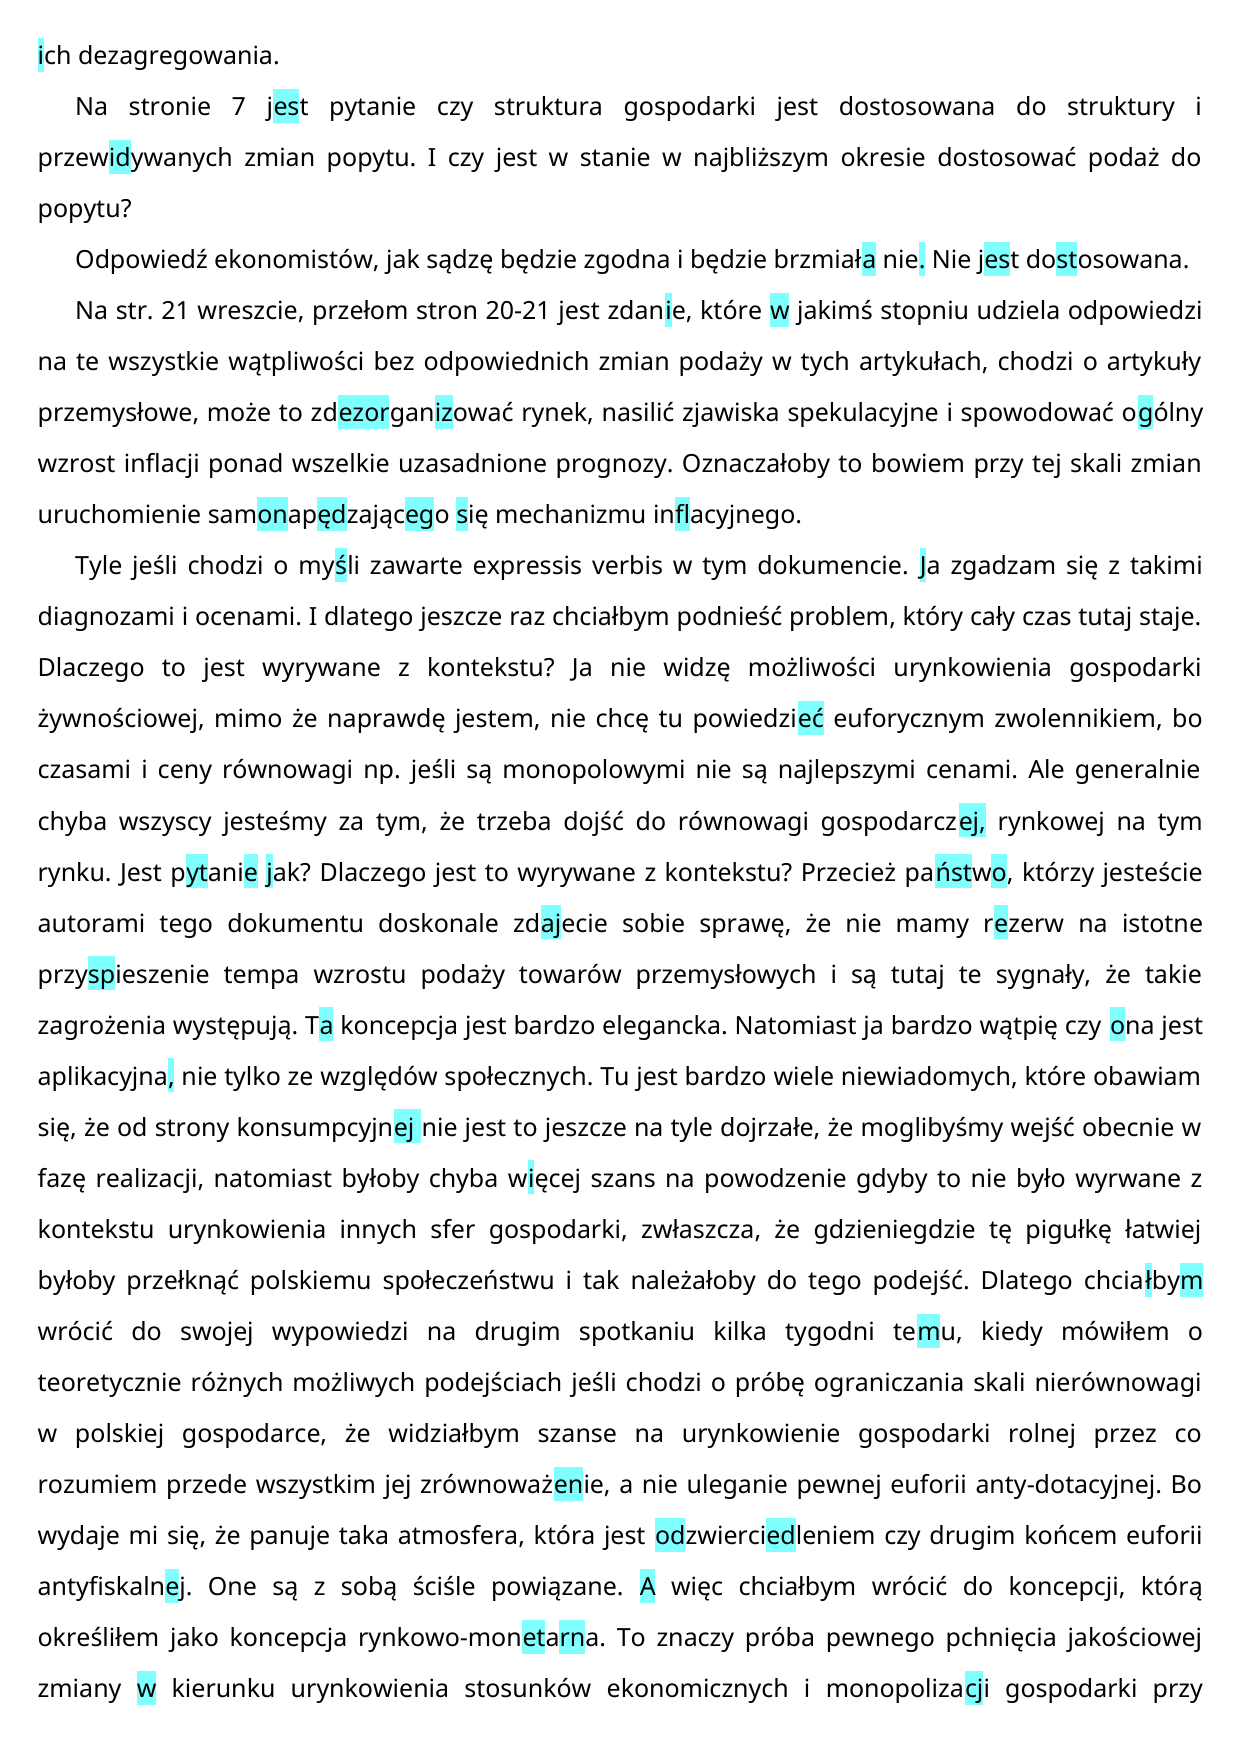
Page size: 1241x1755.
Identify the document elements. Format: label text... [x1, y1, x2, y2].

text Odpowiedź ekonomistów, jak sądzę będzie zgodna i będzie brzmiała nie. Nie jest dostosowana. [37, 242, 1203, 276]
text Na str. 21 wreszcie, przełom stron 20-21 jest zdanie, które w jakimś stopniu udziela odpowiedzi na te wszystkie wątpliwości bez odpowiednich zmian podaży w tych artykułach, chodzi o artykuły przemysłowe, może to zdezorganizować rynek, nasilić zjawiska spekulacyjne i spowodować ogólny wzrost inflacji ponad wszelkie uzasadnione prognozy. Oznaczałoby to bowiem przy tej skali zmian uruchomienie samonapędzającego się mechanizmu inflacyjnego. [37, 293, 1203, 531]
text Tyle jeśli chodzi o myśli zawarte expressis verbis w tym dokumencie. Ja zgadzam się z takimi diagnozami i ocenami. I dlatego jeszcze raz chciałbym podnieść problem, który cały czas tutaj staje. Dlaczego to jest wyrywane z kontekstu? Ja nie widzę możliwości urynkowienia gospodarki żywnościowej, mimo że naprawdę jestem, nie chcę tu powiedzieć euforycznym zwolennikiem, bo czasami i ceny równowagi np. jeśli są monopolowymi nie są najlepszymi cenami. Ale generalnie chyba wszyscy jesteśmy za tym, że trzeba dojść do równowagi gospodarczej, rynkowej na tym rynku. Jest pytanie jak? Dlaczego jest to wyrywane z kontekstu? Przecież państwo, którzy jesteście autorami tego dokumentu doskonale zdajecie sobie sprawę, że nie mamy rezerw na istotne przyspieszenie tempa wzrostu podaży towarów przemysłowych i są tutaj te sygnały, że takie zagrożenia występują. Ta koncepcja jest bardzo elegancka. Natomiast ja bardzo wątpię czy ona jest aplikacyjna, nie tylko ze względów społecznych. Tu jest bardzo wiele niewiadomych, które obawiam się, że od strony konsumpcyjnej nie jest to jeszcze na tyle dojrzałe, że moglibyśmy wejść obecnie w fazę realizacji, natomiast byłoby chyba więcej szans na powodzenie gdyby to nie było wyrwane z kontekstu urynkowienia innych sfer gospodarki, zwłaszcza, że gdzieniegdzie tę pigułkę łatwiej byłoby przełknąć polskiemu społeczeństwu i tak należałoby do tego podejść. Dlatego chciałbym wrócić do swojej wypowiedzi na drugim spotkaniu kilka tygodni temu, kiedy mówiłem o teoretycznie różnych możliwych podejściach jeśli chodzi o próbę ograniczania skali nierównowagi w polskiej gospodarce, że widziałbym szanse na urynkowienie gospodarki rolnej przez co rozumiem przede wszystkim jej zrównoważenie, a nie uleganie pewnej euforii anty-dotacyjnej. Bo wydaje mi się, że panuje taka atmosfera, która jest odzwierciedleniem czy drugim końcem euforii antyfiskalnej. One są z sobą ściśle powiązane. A więc chciałbym wrócić do koncepcji, którą określiłem jako koncepcja rynkowo-monetarna. To znaczy próba pewnego pchnięcia jakościowej zmiany w kierunku urynkowienia stosunków ekonomicznych i monopolizacji gospodarki przy [37, 548, 1203, 1705]
text ich dezagregowania. [37, 37, 1203, 72]
text Na stronie 7 jest pytanie czy struktura gospodarki jest dostosowana do struktury i przewidywanych zmian popytu. I czy jest w stanie w najbliższym okresie dostosować podaż do popytu? [37, 88, 1203, 225]
